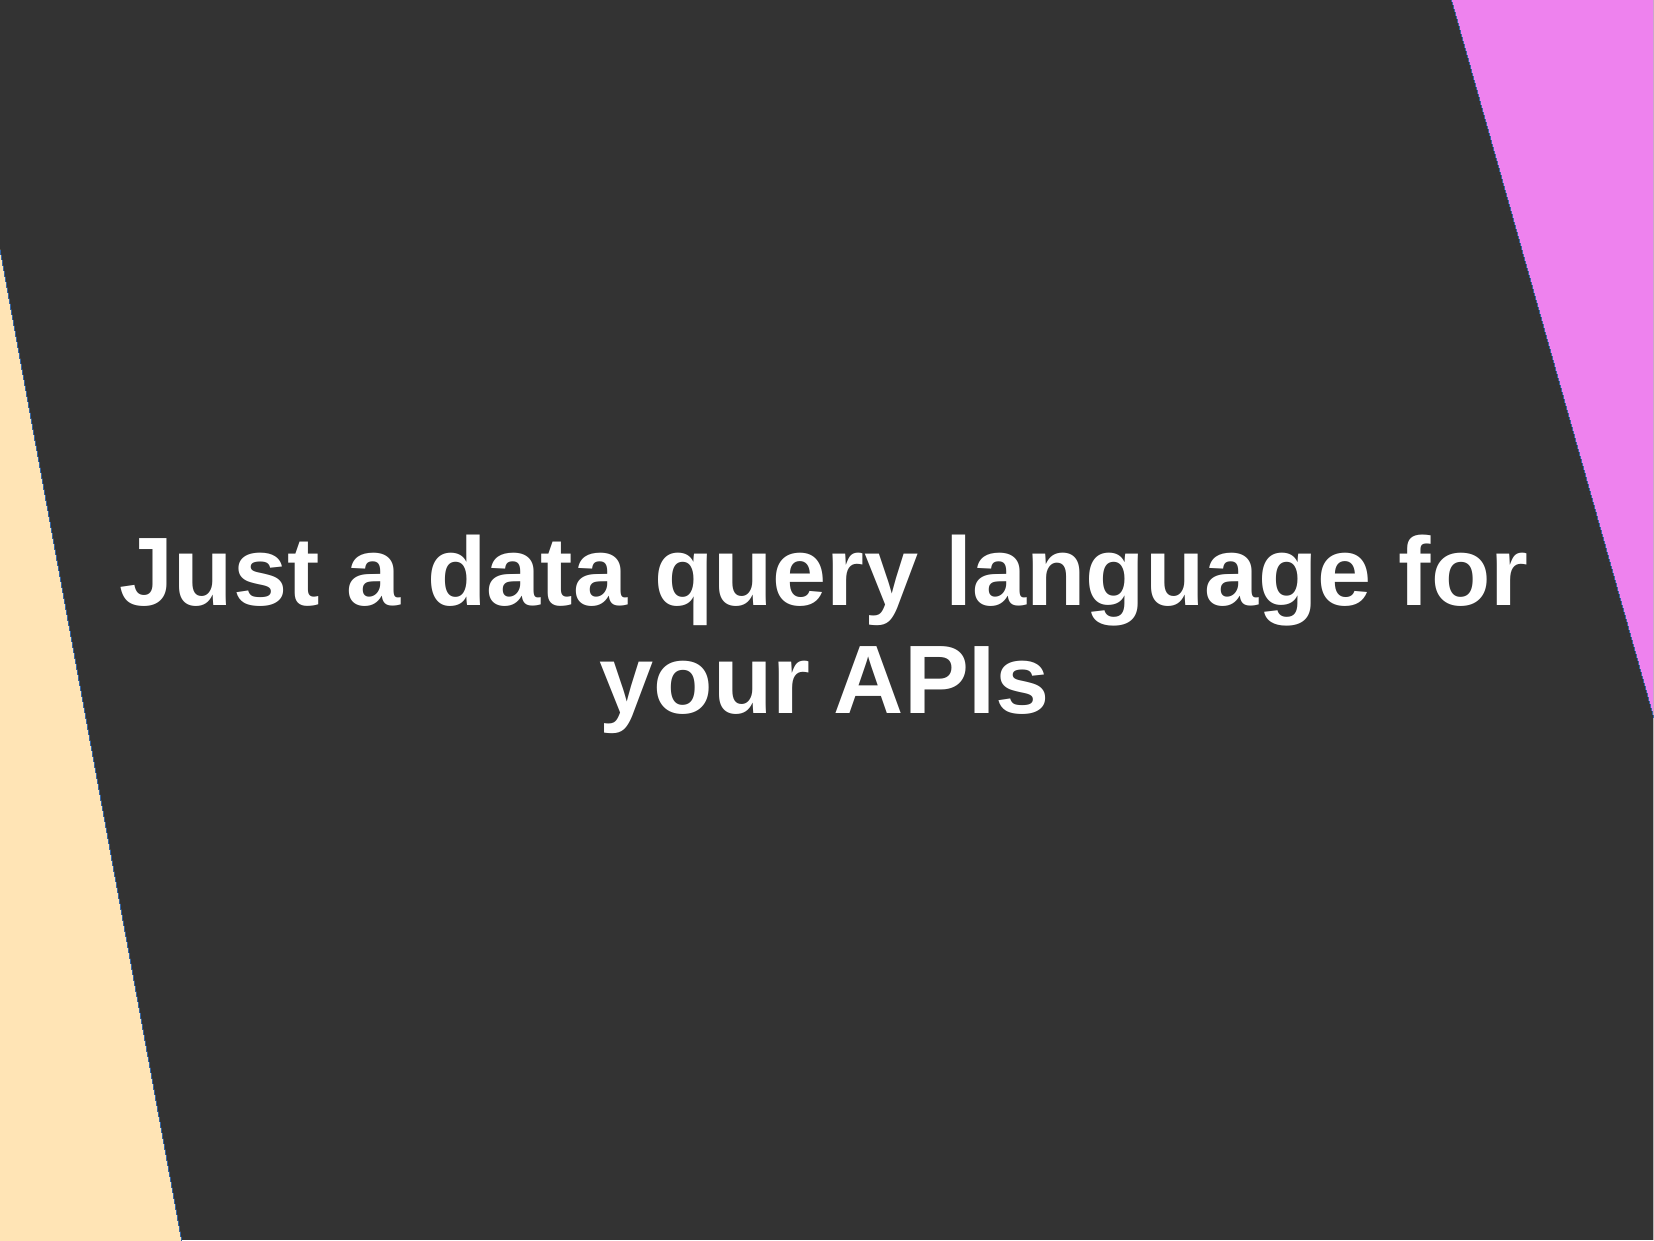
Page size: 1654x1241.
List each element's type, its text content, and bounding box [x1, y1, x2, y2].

text_box [0, 249, 182, 1241]
text_box [1451, 0, 1654, 718]
title Just a data query language for your APIs [50, 517, 1621, 735]
